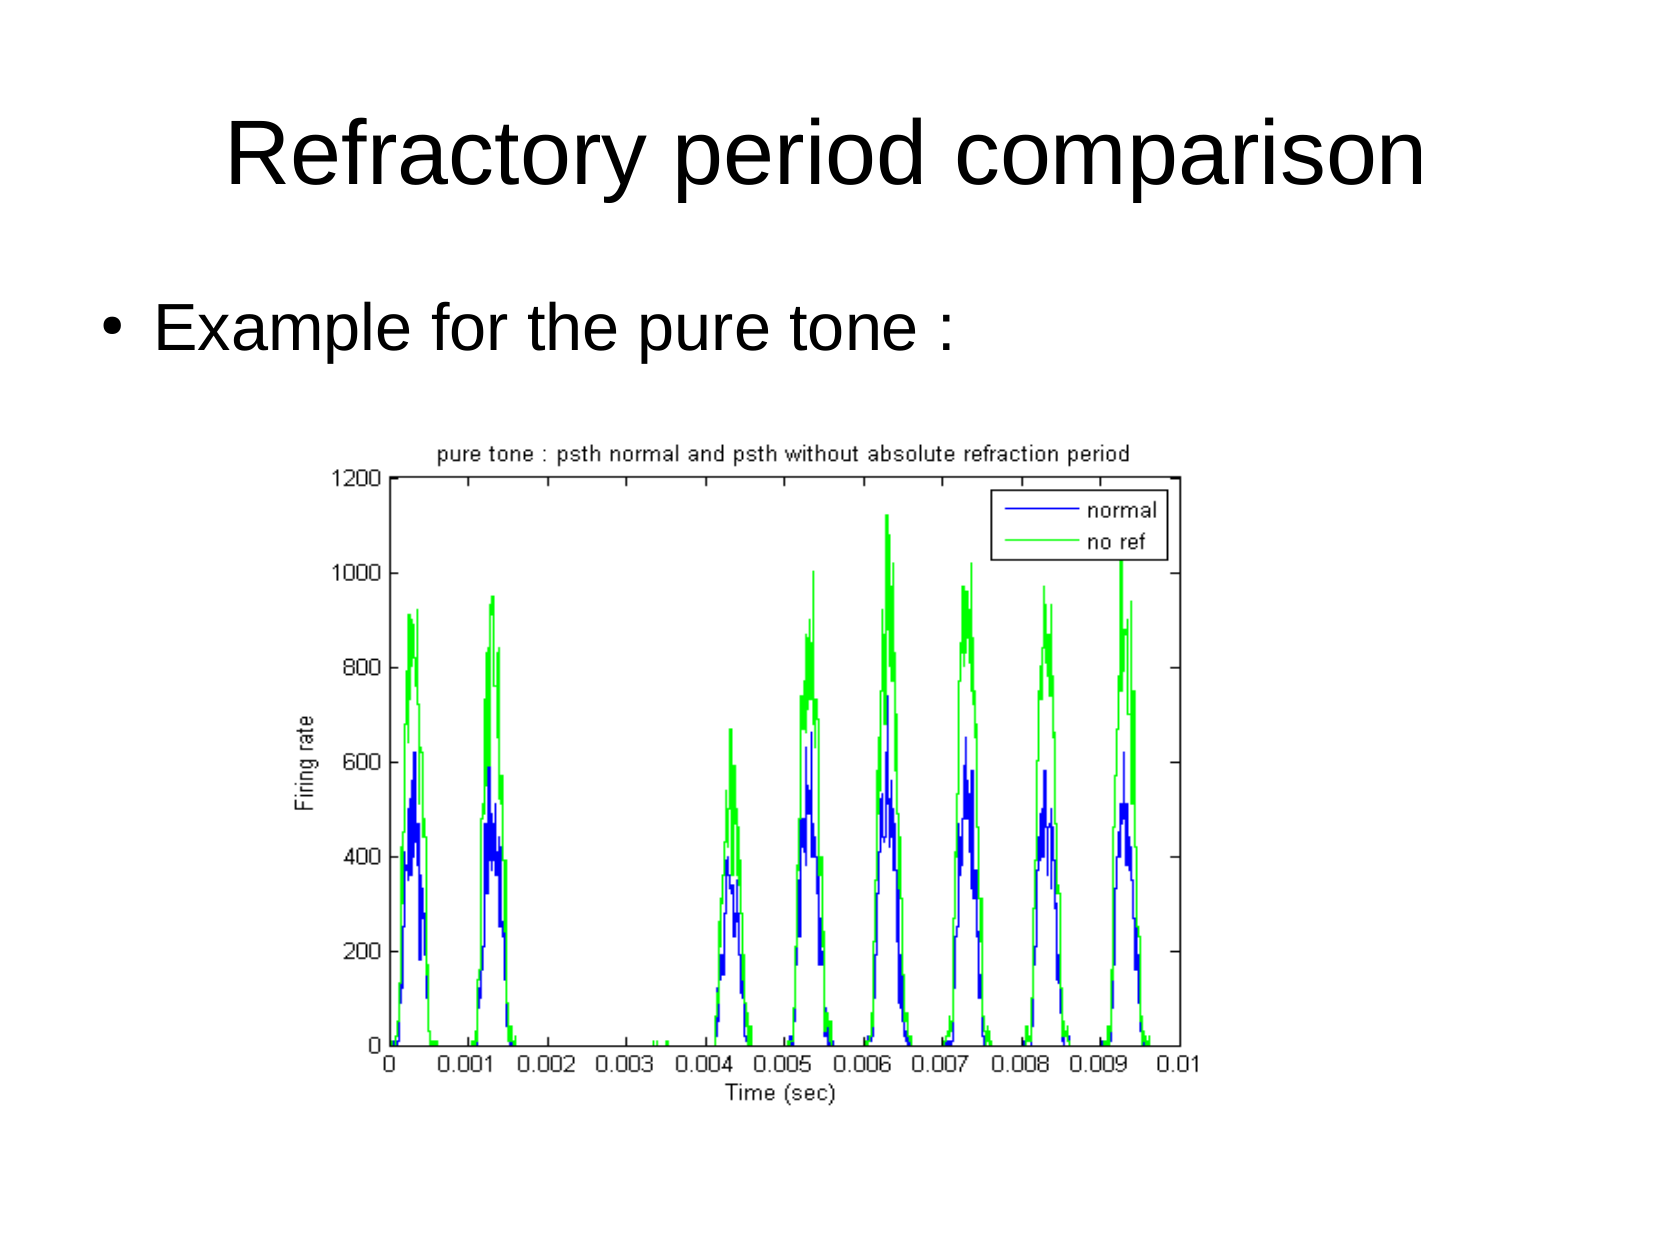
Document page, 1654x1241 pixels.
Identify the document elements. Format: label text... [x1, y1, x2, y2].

list Example for the pure tone : [82, 290, 1538, 390]
title Refractory period comparison [82, 49, 1571, 257]
picture [257, 425, 1276, 1123]
